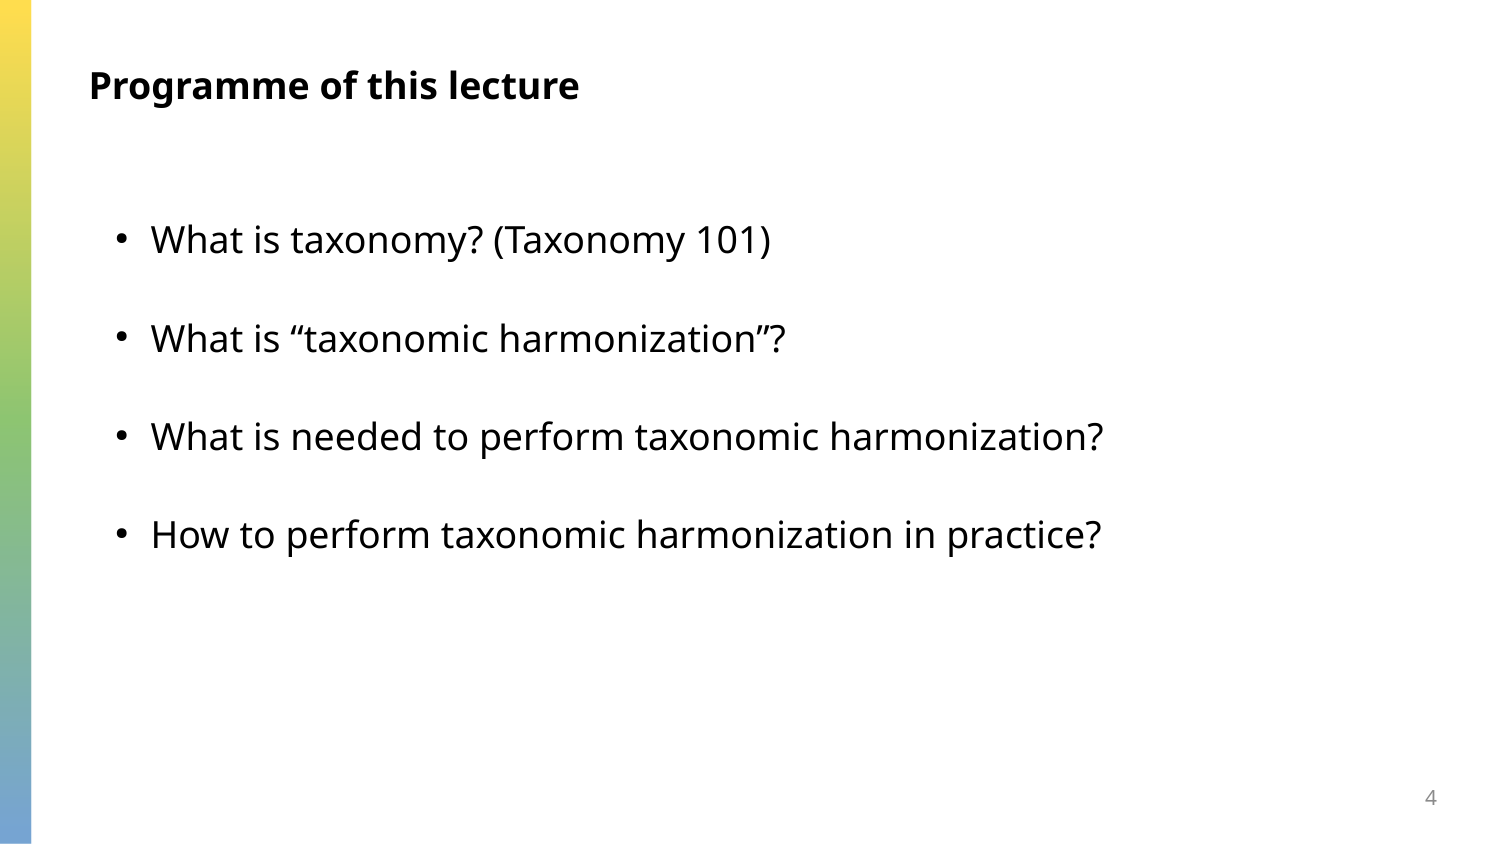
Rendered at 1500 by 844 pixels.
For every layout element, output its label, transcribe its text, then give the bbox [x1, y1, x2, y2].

picture [0, 0, 1500, 844]
list Programme of this lecture [88, 61, 1442, 157]
text_box What is taxonomy? (Taxonomy 101) What is “taxonomic harmonization”? What is needed to perform taxonomic harmonization? How to perform taxonomic harmonization in practice? [100, 206, 1400, 637]
